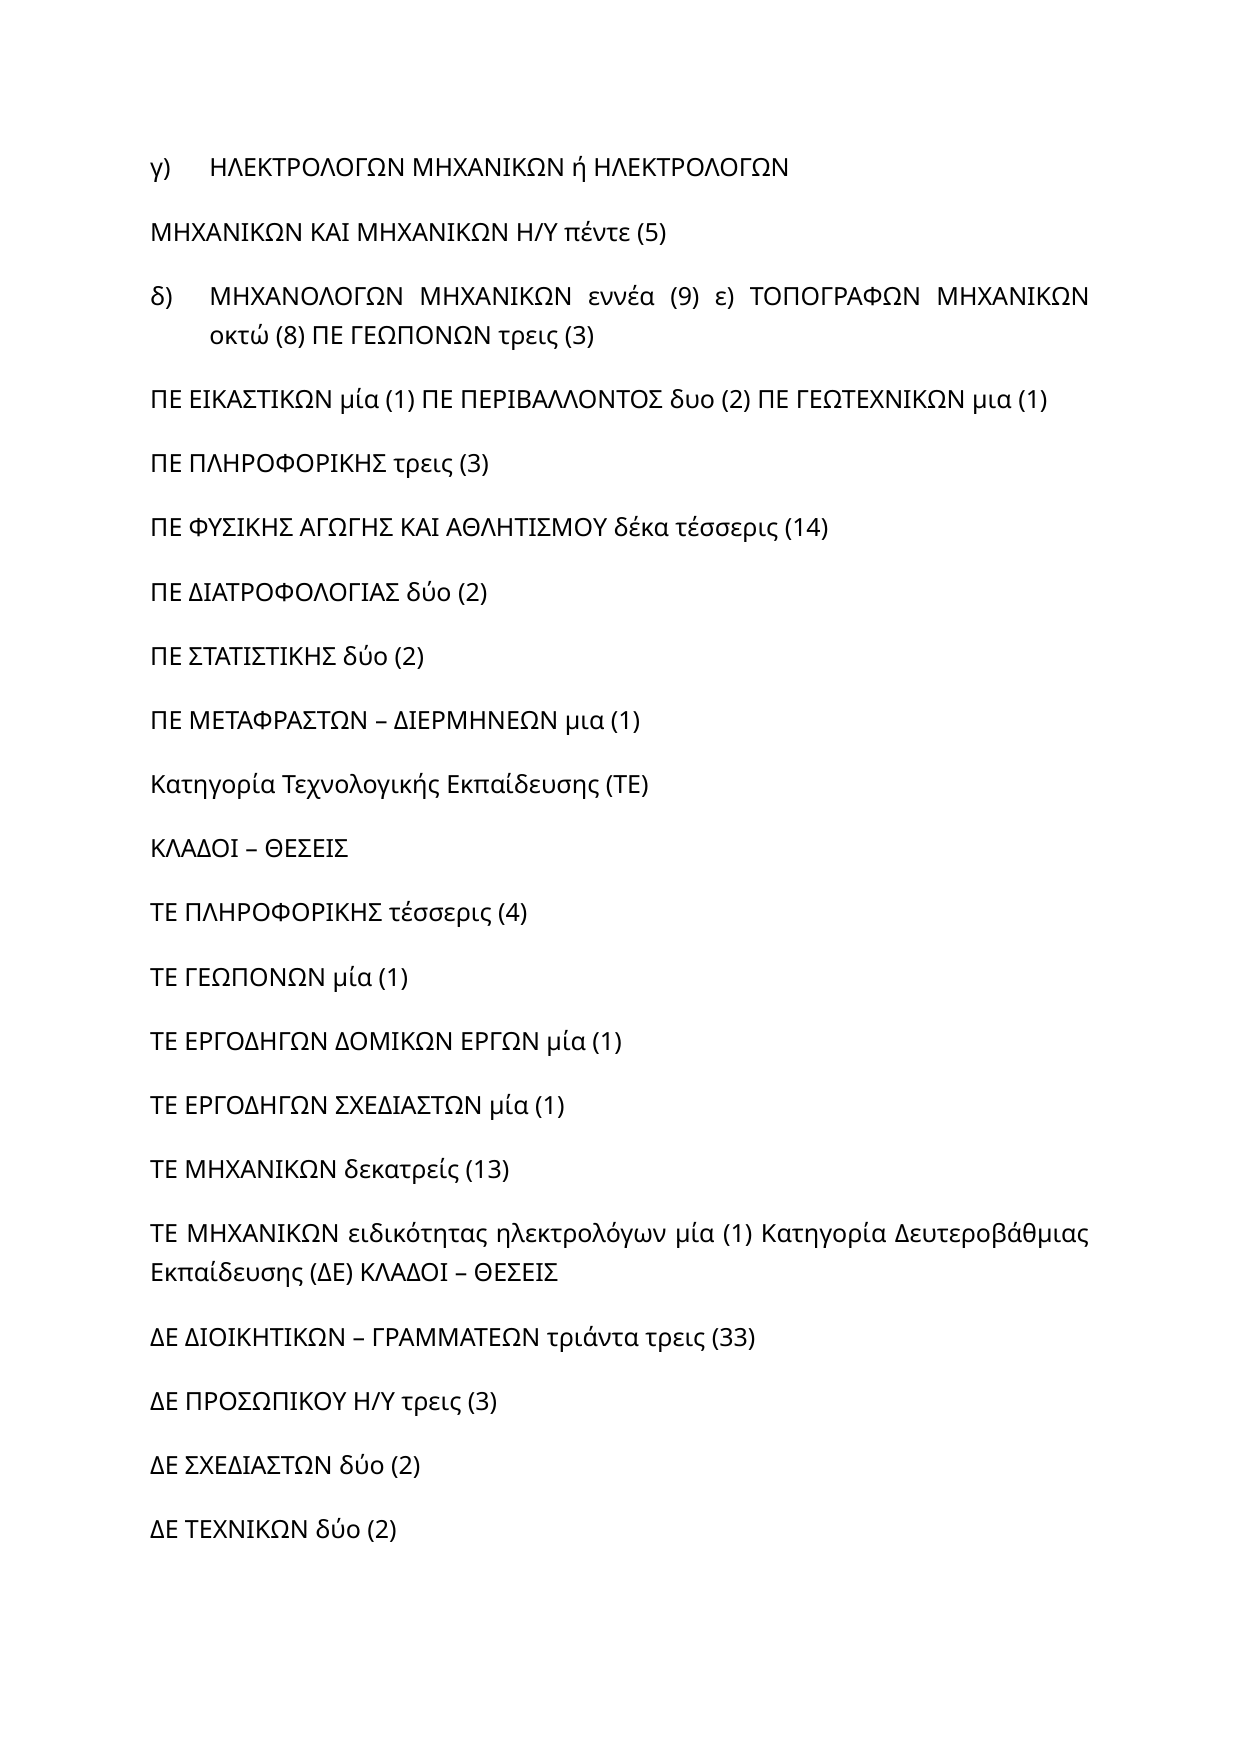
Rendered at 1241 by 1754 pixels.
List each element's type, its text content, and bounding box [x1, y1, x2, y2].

text ΠΕ ΔΙΑΤΡΟΦΟΛΟΓΙΑΣ δύο (2) [150, 574, 1090, 608]
text ΠΕ ΕΙΚΑΣΤΙΚΩΝ μία (1) ΠΕ ΠΕΡΙΒΑΛΛΟΝΤΟΣ δυο (2) ΠΕ ΓΕΩΤΕΧΝΙΚΩΝ μια (1) [150, 382, 1090, 416]
text ΤΕ ΜΗΧΑΝΙΚΩΝ ειδικότητας ηλεκτρολόγων μία (1) Κατηγορία Δευτεροβάθμιας Εκπαίδευσης (ΔΕ) ΚΛΑΔΟΙ – ΘΕΣΕΙΣ [150, 1216, 1090, 1289]
list γ) ΗΛΕΚΤΡΟΛΟΓΩΝ ΜΗΧΑΝΙΚΩΝ ή ΗΛΕΚΤΡΟΛΟΓΩΝ [150, 150, 1090, 184]
text ΤΕ ΜΗΧΑΝΙΚΩΝ δεκατρείς (13) [150, 1152, 1090, 1186]
text ΚΛΑΔΟΙ – ΘΕΣΕΙΣ [150, 831, 1090, 865]
text ΠΕ ΜΕΤΑΦΡΑΣΤΩΝ – ΔΙΕΡΜΗΝΕΩΝ μια (1) [150, 702, 1090, 737]
text Κατηγορία Τεχνολογικής Εκπαίδευσης (ΤΕ) [150, 767, 1090, 801]
text ΠΕ ΠΛΗΡΟΦΟΡΙΚΗΣ τρεις (3) [150, 446, 1090, 480]
text ΤΕ ΓΕΩΠΟΝΩΝ μία (1) [150, 959, 1090, 993]
text ΔΕ ΔΙΟΙΚΗΤΙΚΩΝ – ΓΡΑΜΜΑΤΕΩΝ τριάντα τρεις (33) [150, 1319, 1090, 1353]
text ΤΕ ΕΡΓΟΔΗΓΩΝ ΣΧΕΔΙΑΣΤΩΝ μία (1) [150, 1087, 1090, 1122]
text ΜΗΧΑΝΙΚΩΝ ΚΑΙ ΜΗΧΑΝΙΚΩΝ Η/Υ πέντε (5) [150, 214, 1090, 248]
text ΤΕ ΠΛΗΡΟΦΟΡΙΚΗΣ τέσσερις (4) [150, 895, 1090, 929]
list δ) ΜΗΧΑΝΟΛΟΓΩΝ ΜΗΧΑΝΙΚΩΝ εννέα (9) ε) ΤΟΠΟΓΡΑΦΩΝ ΜΗΧΑΝΙΚΩΝ οκτώ (8) ΠΕ ΓΕΩΠΟΝΩΝ τρεις (3) [150, 278, 1090, 352]
text ΤΕ ΕΡΓΟΔΗΓΩΝ ΔΟΜΙΚΩΝ ΕΡΓΩΝ μία (1) [150, 1023, 1090, 1057]
text ΔΕ ΣΧΕΔΙΑΣΤΩΝ δύο (2) [150, 1447, 1090, 1482]
text ΠΕ ΦΥΣΙΚΗΣ ΑΓΩΓΗΣ ΚΑΙ ΑΘΛΗΤΙΣΜΟΥ δέκα τέσσερις (14) [150, 510, 1090, 544]
text ΠΕ ΣΤΑΤΙΣΤΙΚΗΣ δύο (2) [150, 638, 1090, 672]
text ΔΕ ΤΕΧΝΙΚΩΝ δύο (2) [150, 1512, 1090, 1546]
text ΔΕ ΠΡΟΣΩΠΙΚΟΥ Η/Υ τρεις (3) [150, 1383, 1090, 1417]
